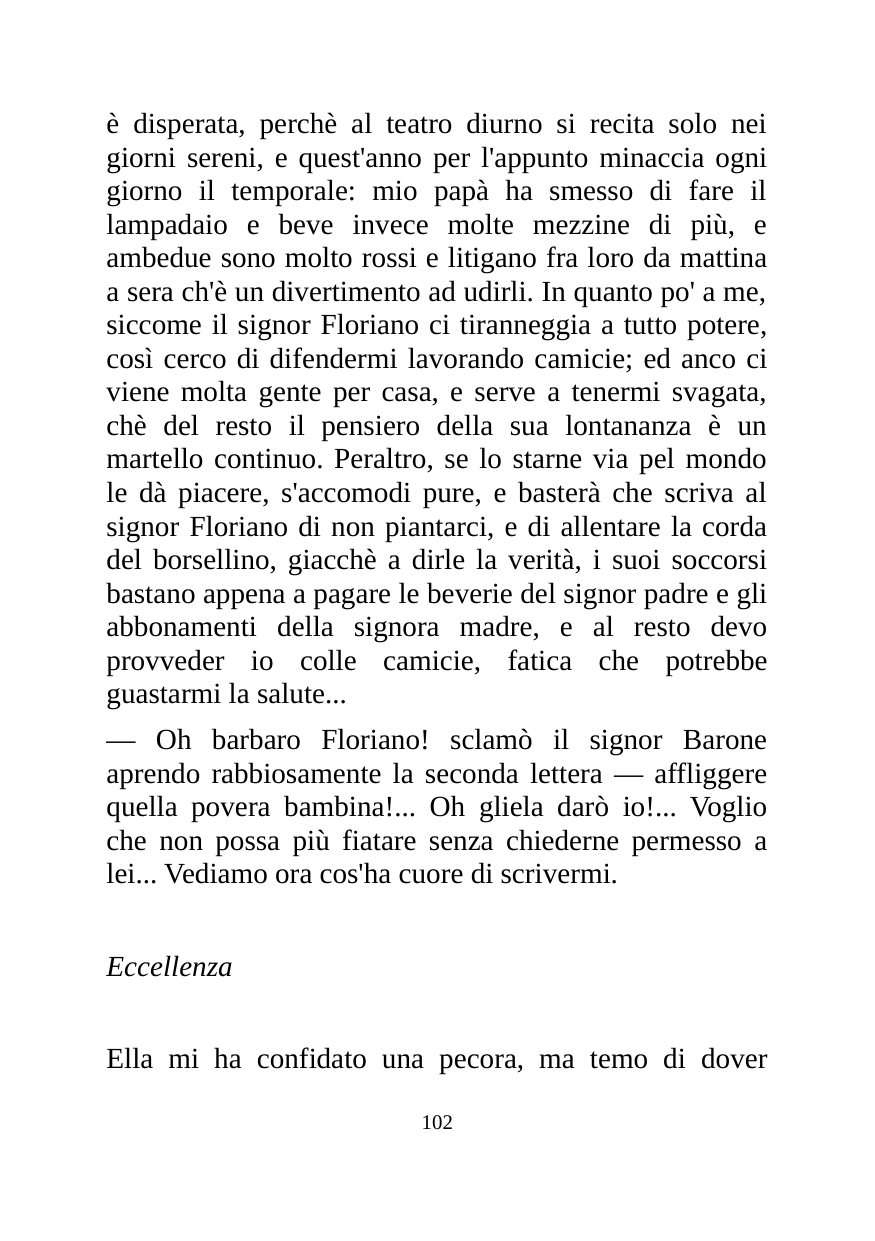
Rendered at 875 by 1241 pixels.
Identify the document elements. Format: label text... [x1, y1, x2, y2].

text Eccellenza [106, 949, 768, 982]
text è disperata, perchè al teatro diurno si recita solo nei giorni sereni, e quest'anno per l'appunto minaccia ogni giorno il temporale: mio papà ha smesso di fare il lampadaio e beve invece molte mezzine di più, e ambedue sono molto rossi e litigano fra loro da mattina a sera ch'è un divertimento ad udirli. In quanto po' a me, siccome il signor Floriano ci tiranneggia a tutto potere, così cerco di difendermi lavorando camicie; ed anco ci viene molta gente per casa, e serve a tenermi svagata, chè del resto il pensiero della sua lontananza è un martello continuo. Peraltro, se lo starne via pel mondo le dà piacere, s'accomodi pure, e basterà che scriva al signor Floriano di non piantarci, e di allentare la corda del borsellino, giacchè a dirle la verità, i suoi soccorsi bastano appena a pagare le beverie del signor padre e gli abbonamenti della signora madre, e al resto devo provveder io colle camicie, fatica che potrebbe guastarmi la salute... [106, 106, 768, 710]
text Ella mi ha confidato una pecora, ma temo di dover [106, 1041, 768, 1074]
text — Oh barbaro Floriano! sclamò il signor Barone aprendo rabbiosamente la seconda lettera — affliggere quella povera bambina!... Oh gliela darò io!... Voglio che non possa più fiatare senza chiederne permesso a lei... Vediamo ora cos'ha cuore di scrivermi. [106, 722, 768, 890]
